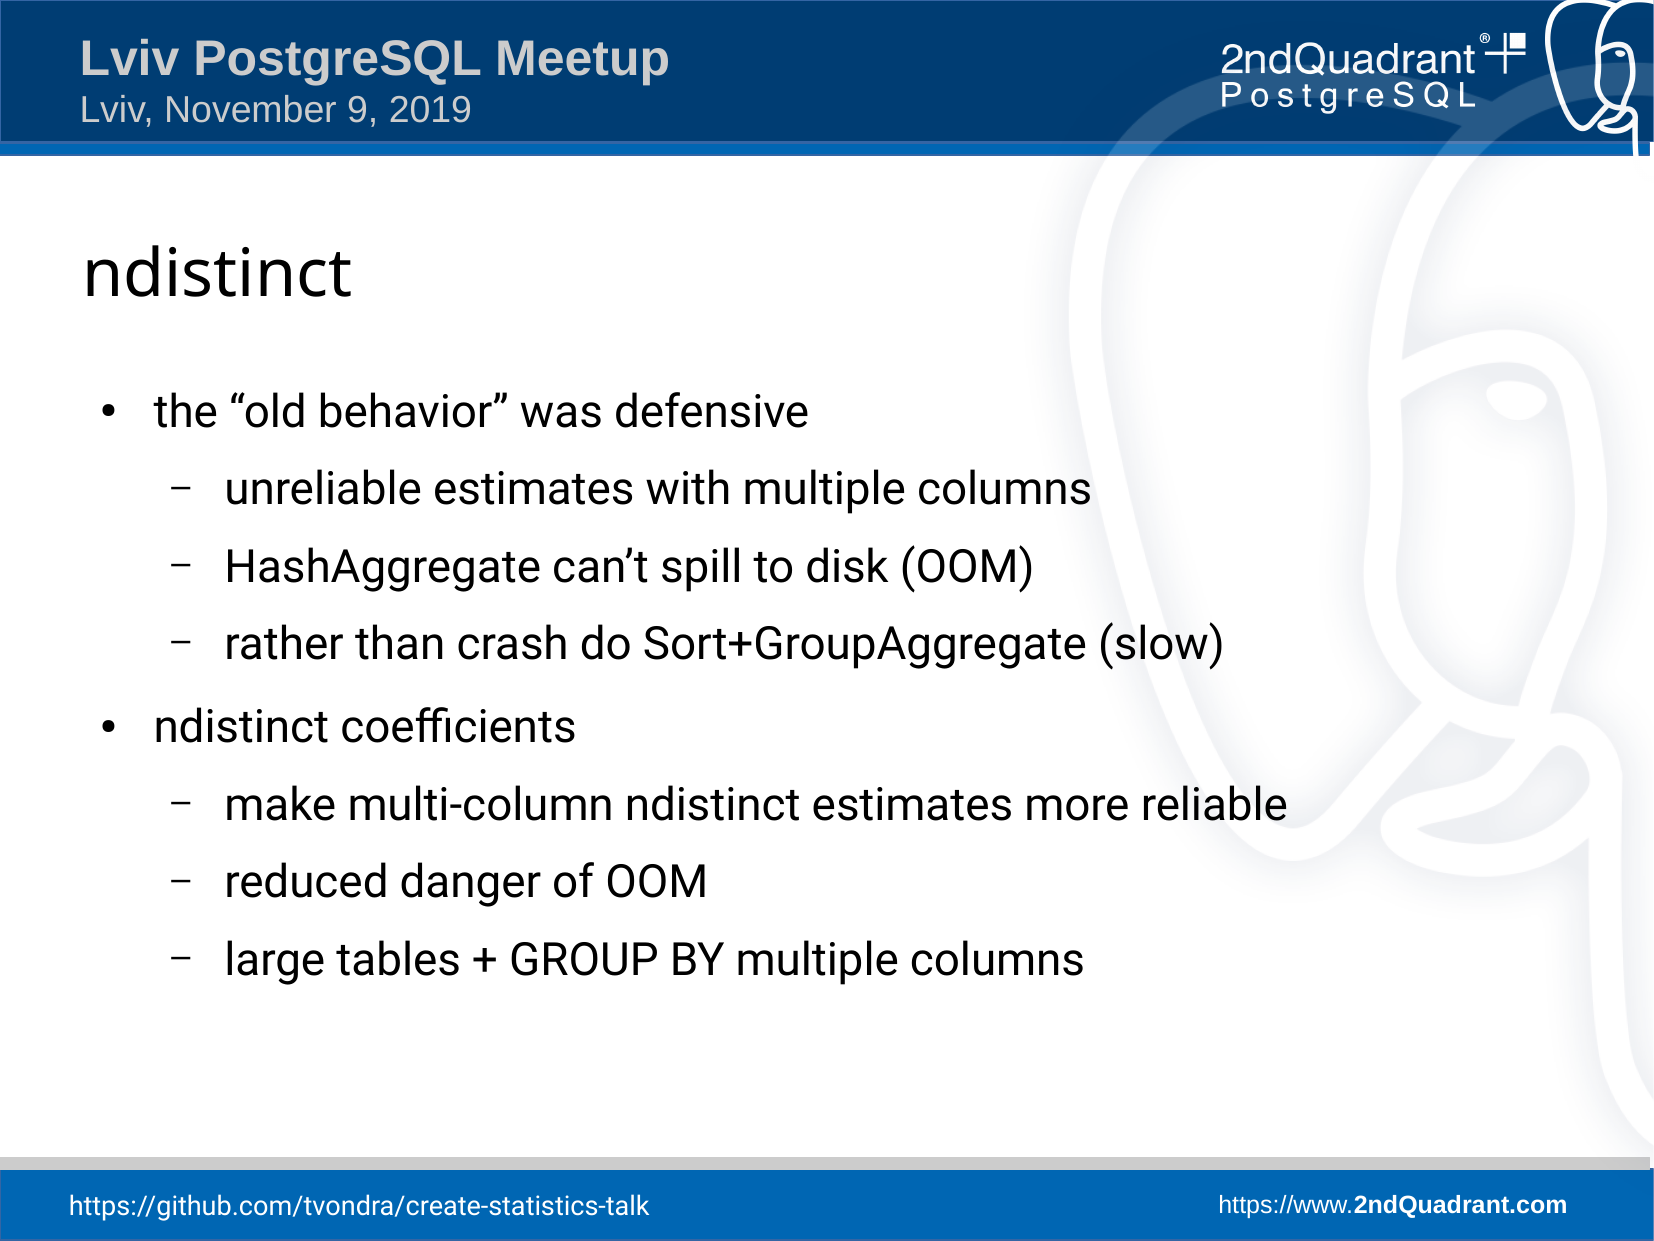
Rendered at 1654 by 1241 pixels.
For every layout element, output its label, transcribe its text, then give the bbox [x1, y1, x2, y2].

list the “old behavior” was defensive unreliable estimates with multiple columns HashAggregate can’t spill to disk (OOM) rather than crash do Sort+GroupAggregate (slow) ndistinct coefficients make multi-column ndistinct estimates more reliable reduced danger of OOM large tables + GROUP BY multiple columns [82, 384, 1571, 1104]
title ndistinct [82, 167, 1571, 375]
picture [632, 0, 1654, 1241]
